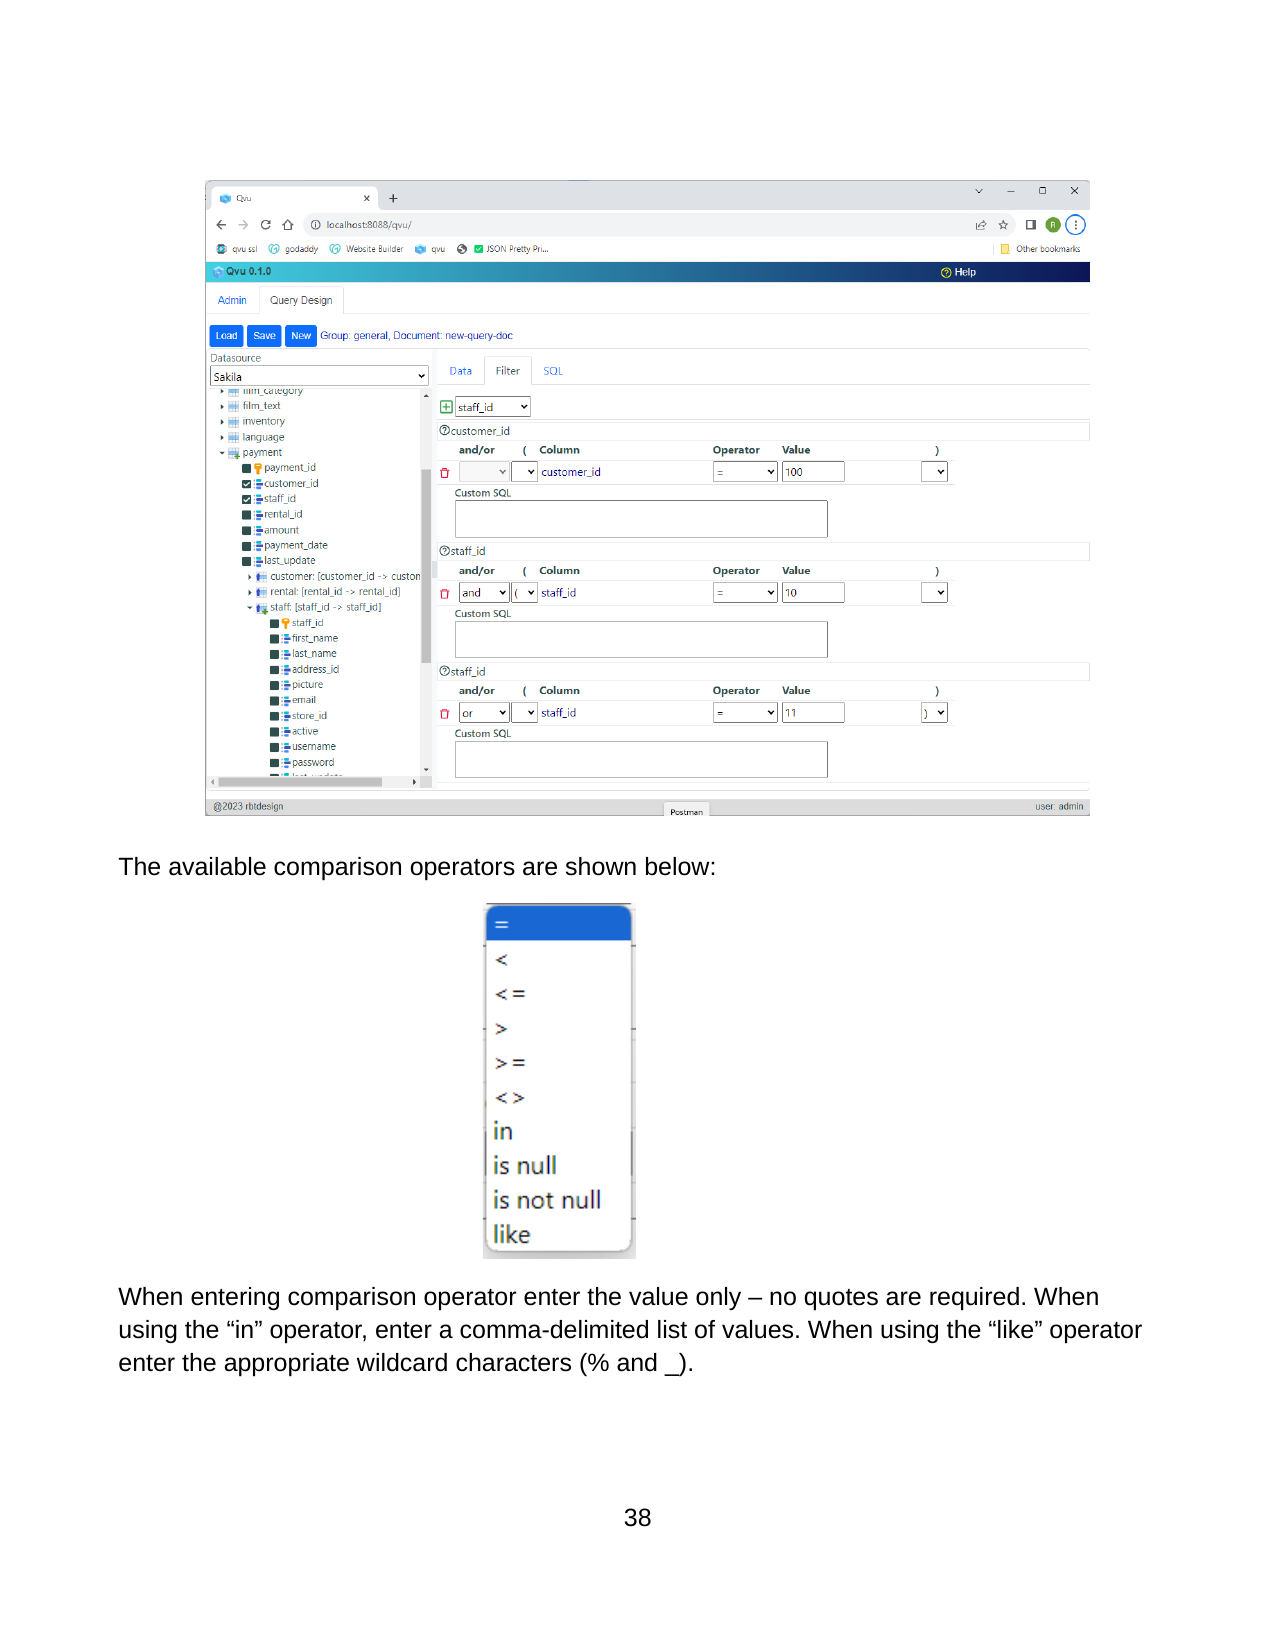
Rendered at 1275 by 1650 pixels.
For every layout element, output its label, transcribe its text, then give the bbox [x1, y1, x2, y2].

picture [205, 180, 1090, 816]
text When entering comparison operator enter the value only – no quotes are required. When using the “in” operator, enter a comma-delimited list of values. When using the “like” operator enter the appropriate wildcard characters (% and _). [118, 1282, 1157, 1376]
picture [482, 903, 636, 1259]
text The available comparison operators are shown below: [118, 852, 1157, 881]
